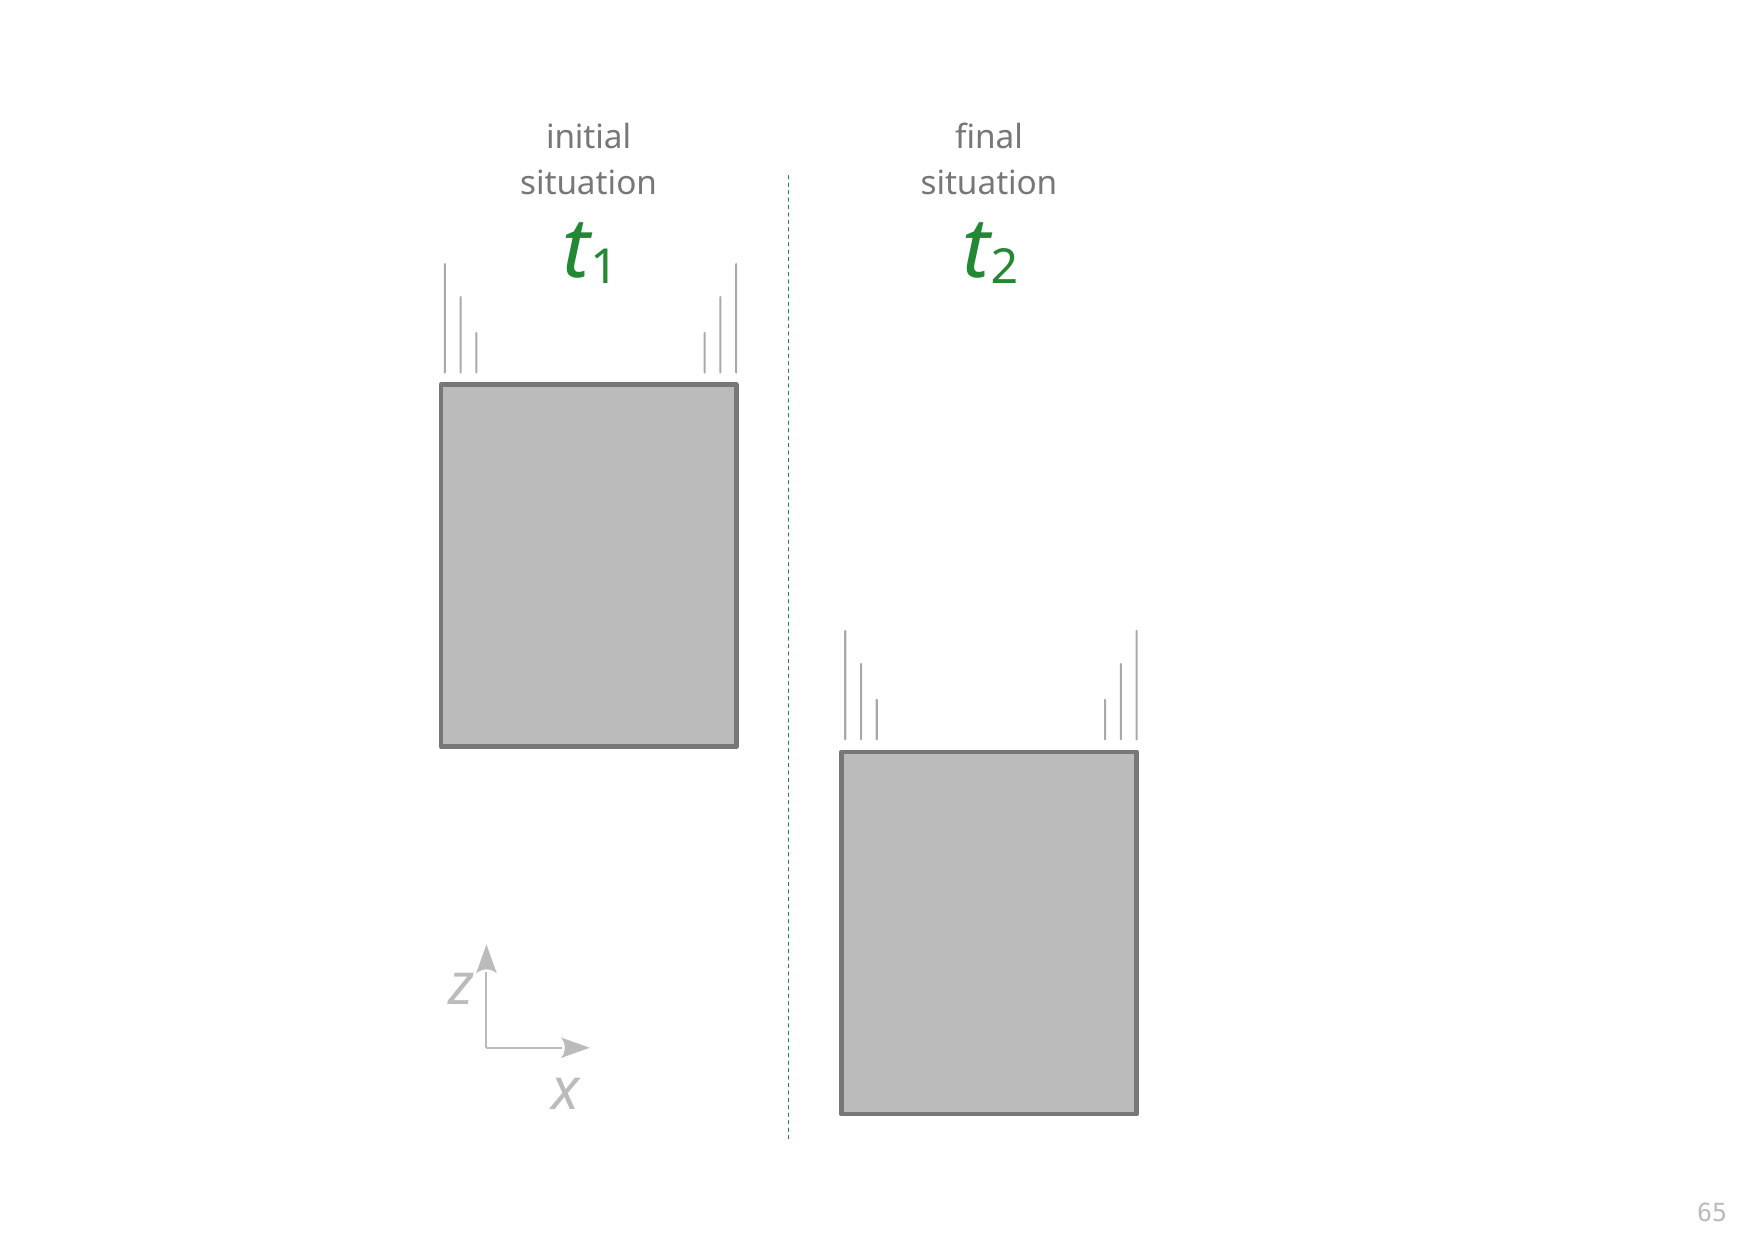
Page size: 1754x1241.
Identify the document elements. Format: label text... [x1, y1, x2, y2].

text_box t2 [948, 188, 1030, 279]
text_box final situation [909, 106, 1069, 188]
text_box x [536, 1039, 596, 1113]
text_box [841, 752, 1137, 1115]
text_box [440, 384, 737, 747]
text_box initial situation [509, 106, 669, 188]
text_box z [433, 934, 490, 1008]
text_box t1 [547, 188, 630, 279]
